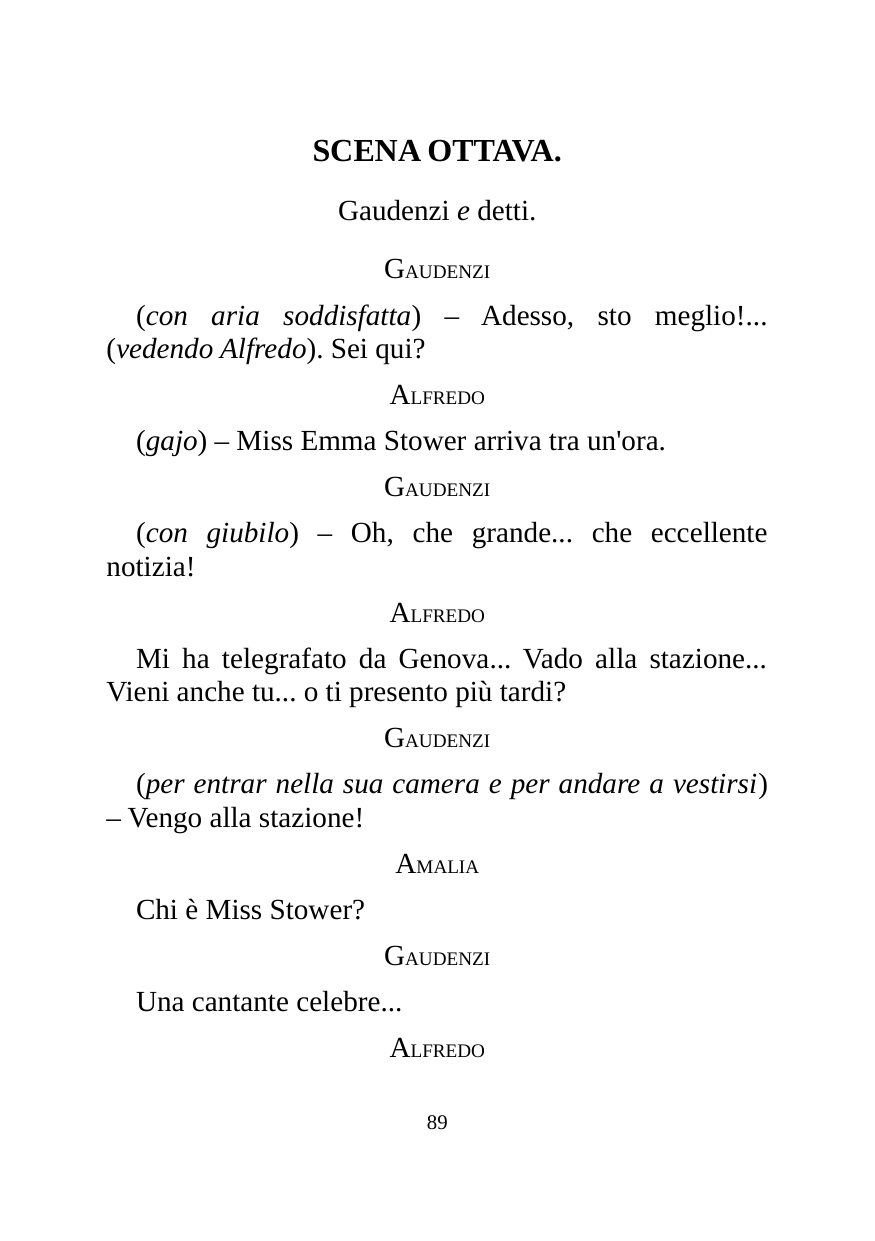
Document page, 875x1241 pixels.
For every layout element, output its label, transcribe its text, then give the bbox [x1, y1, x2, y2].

text Chi è Miss Stower? [106, 892, 768, 926]
text Alfredo [106, 1030, 768, 1064]
text Alfredo [106, 377, 768, 411]
text Gaudenzi [106, 721, 768, 754]
text Amalia [106, 846, 768, 880]
text Mi ha telegrafato da Genova... Vado alla stazione... Vieni anche tu... o ti presento più tardi? [106, 641, 768, 708]
text Gaudenzi [106, 938, 768, 972]
text Gaudenzi [106, 252, 768, 285]
text Alfredo [106, 595, 768, 628]
subtitle SCENA OTTAVA. [106, 131, 768, 168]
text (con giubilo) – Oh, che grande... che eccellente notizia! [106, 515, 768, 582]
text Gaudenzi [106, 469, 768, 503]
text (con aria soddisfatta) – Adesso, sto meglio!... (vedendo Alfredo). Sei qui? [106, 298, 768, 365]
text (gajo) – Miss Emma Stower arriva tra un'ora. [106, 423, 768, 457]
text Gaudenzi e detti. [106, 193, 768, 227]
text (per entrar nella sua camera e per andare a vestirsi) – Vengo alla stazione! [106, 767, 768, 834]
text Una cantante celebre... [106, 984, 768, 1018]
